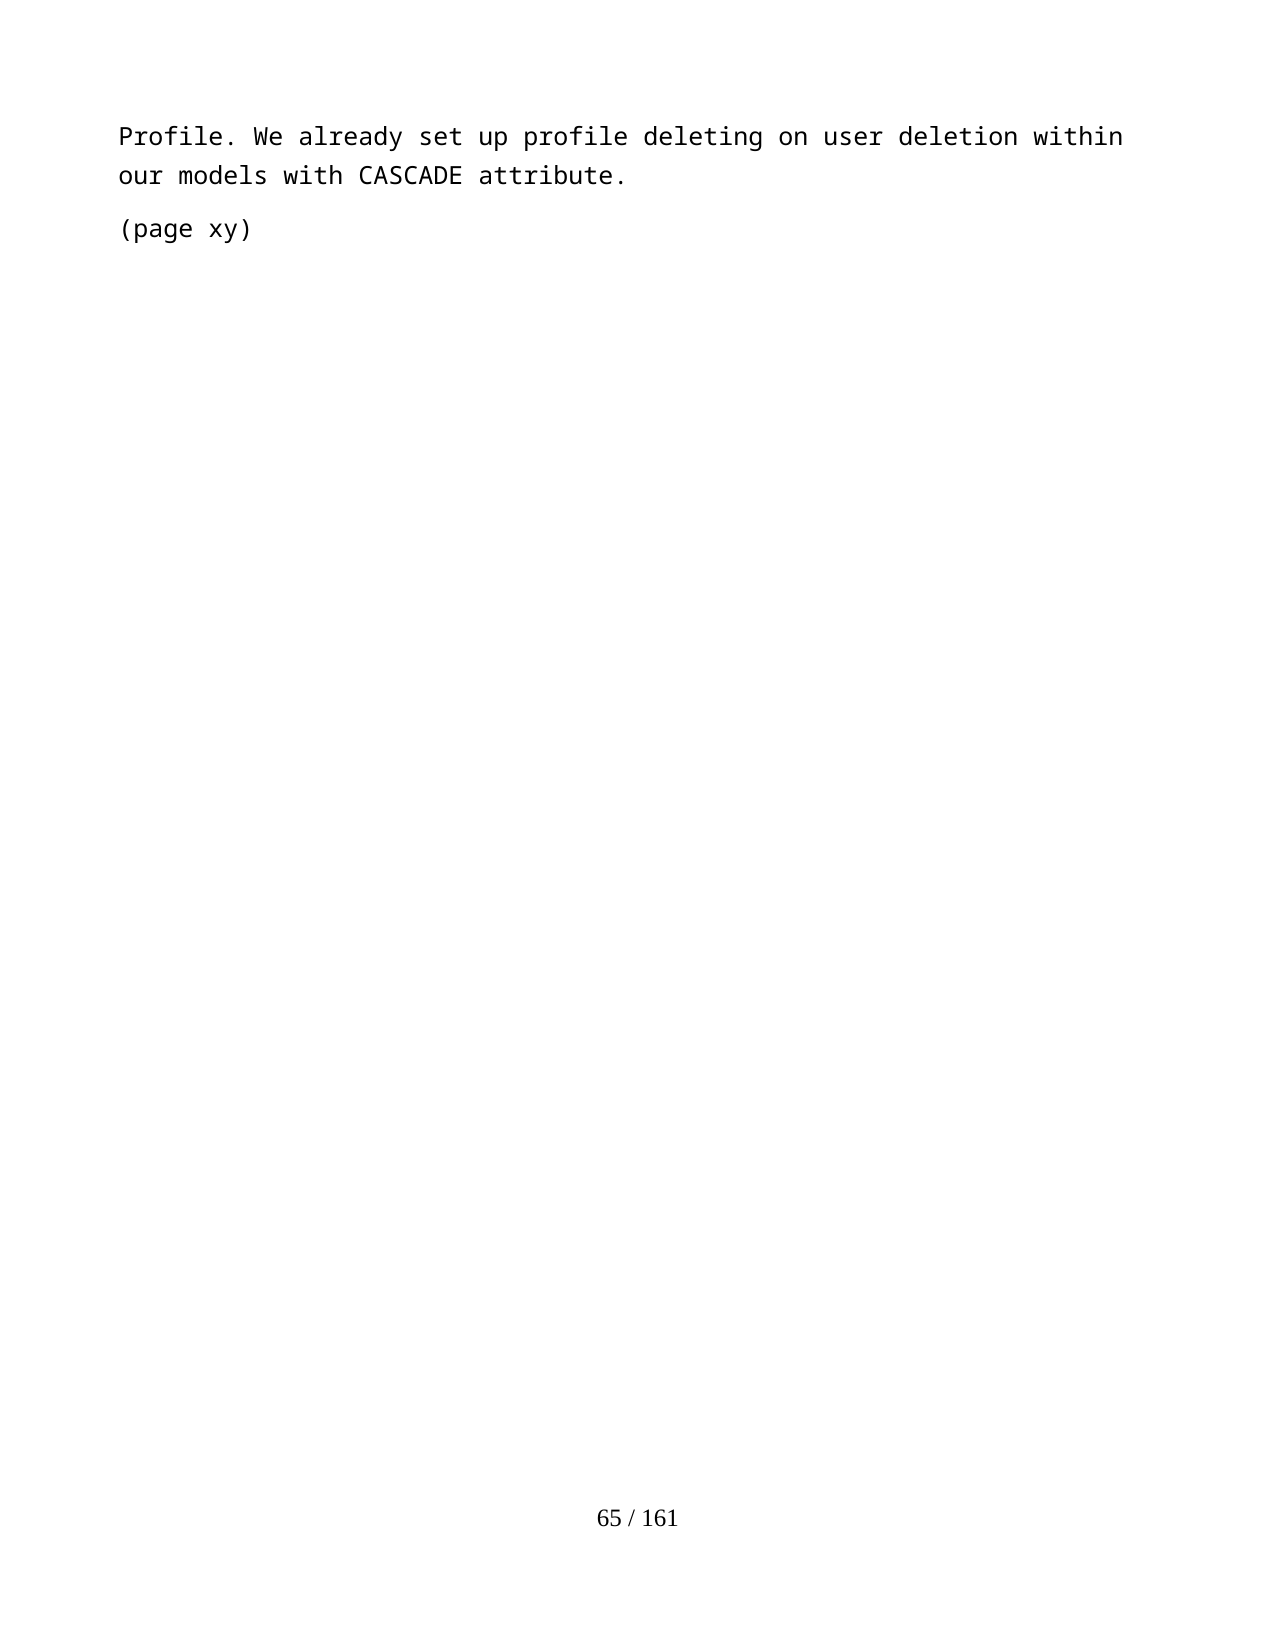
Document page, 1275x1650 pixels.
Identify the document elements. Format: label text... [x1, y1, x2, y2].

text Profile. We already set up profile deleting on user deletion within our models with CASCADE attribute. [118, 118, 1157, 191]
text (page xy) [118, 211, 1157, 245]
